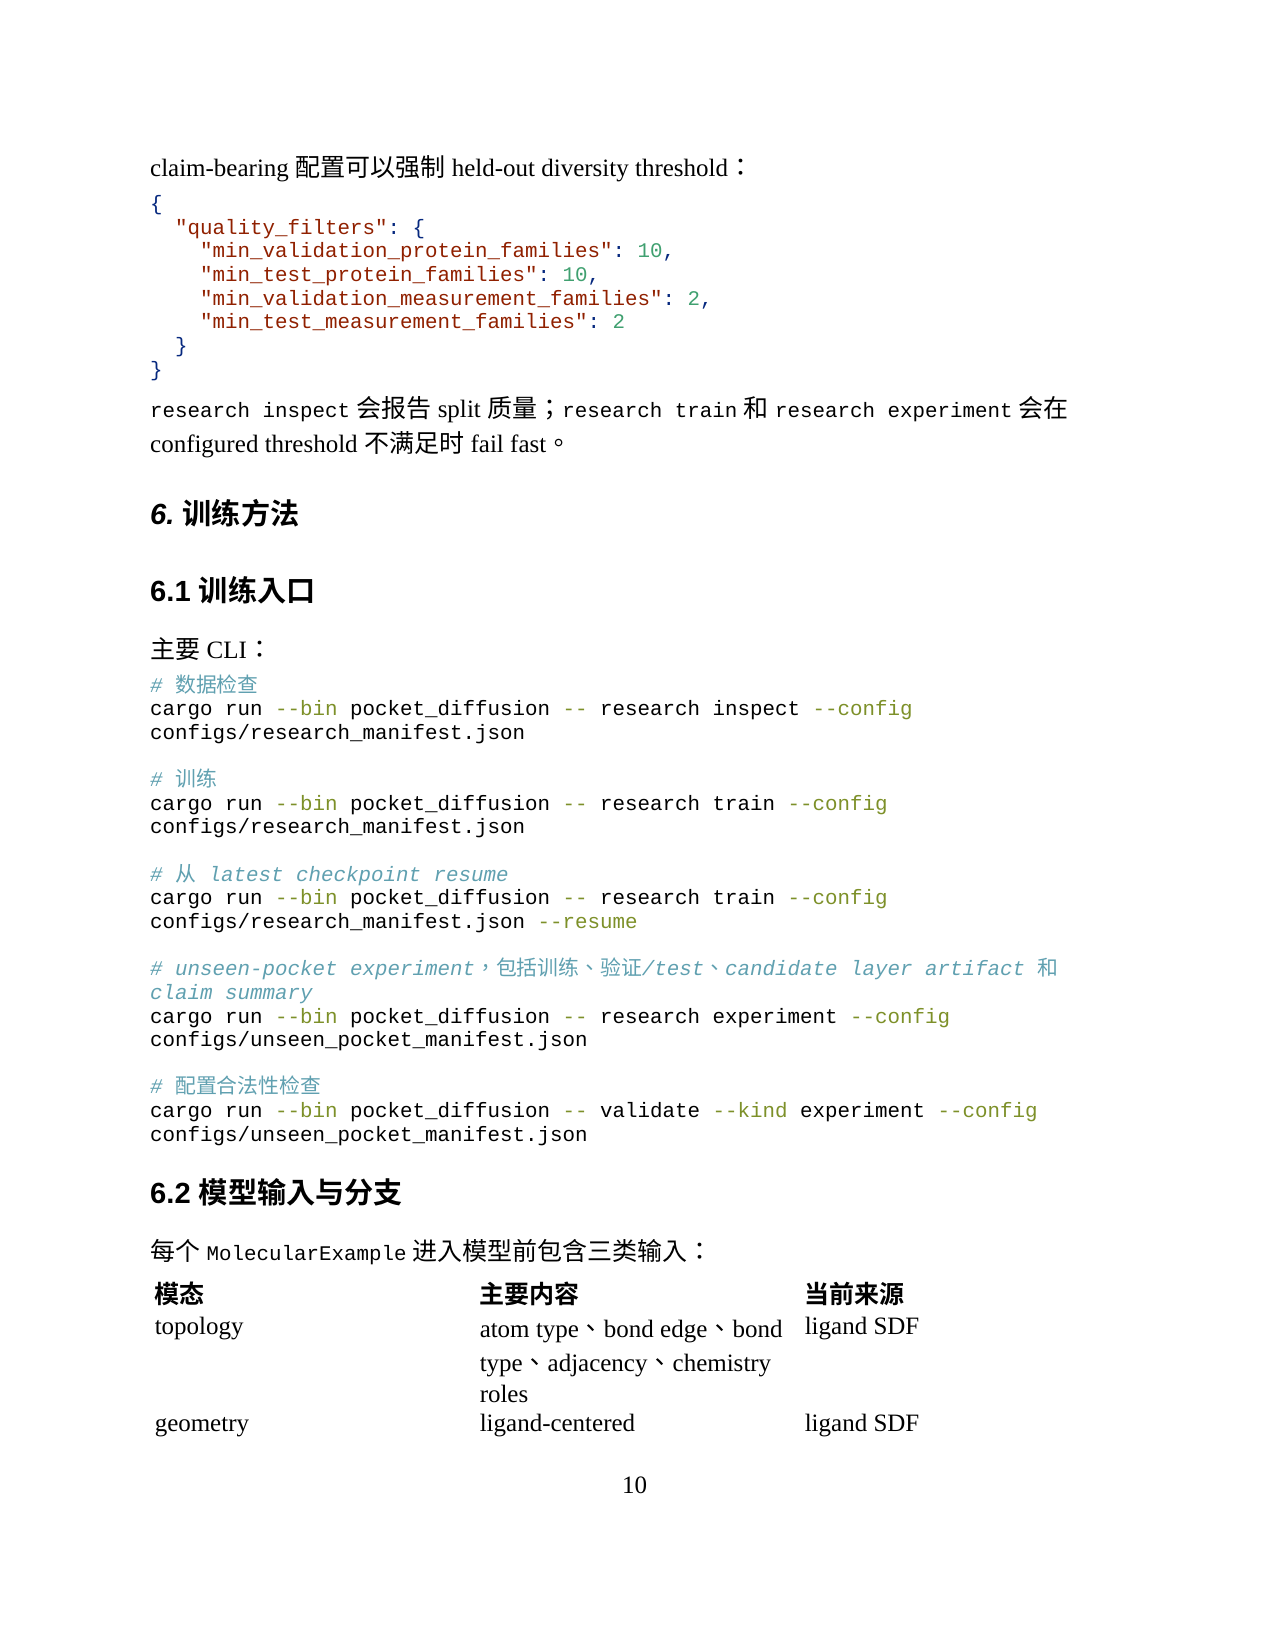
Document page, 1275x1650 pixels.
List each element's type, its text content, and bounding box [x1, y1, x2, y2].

text # unseen-pocket experiment，包括训练、验证/test、candidate layer artifact 和 claim summary [150, 958, 1125, 1006]
table_header 模态 [150, 1277, 475, 1311]
text } [150, 358, 1125, 382]
text # 配置合法性检查 [150, 1077, 1125, 1100]
text research inspect 会报告 split 质量；research train 和 research experiment 会在 configured threshold 不满足时 fail fast。 [150, 391, 1125, 459]
text 每个 MolecularExample 进入模型前包含三类输入： [150, 1234, 1125, 1268]
text # 数据检查 [150, 674, 1125, 698]
text 主要 CLI： [150, 632, 1125, 666]
text cargo run --bin pocket_diffusion -- research train --config configs/research_manifest.json --resume [150, 887, 1125, 935]
text { [150, 193, 1125, 217]
subtitle 6.1 训练入口 [150, 570, 1125, 610]
text "min_test_measurement_families": 2 [150, 311, 1125, 335]
table_cell atom type、bond edge、bond type、adjacency、chemistry roles [475, 1311, 800, 1408]
text cargo run --bin pocket_diffusion -- research inspect --config configs/research_manifest.json [150, 698, 1125, 746]
text # 从 latest checkpoint resume [150, 864, 1125, 887]
subtitle 6. 训练方法 [150, 493, 1125, 533]
text "min_validation_measurement_families": 2, [150, 288, 1125, 311]
text cargo run --bin pocket_diffusion -- research train --config configs/research_manifest.json [150, 793, 1125, 840]
table_cell topology [150, 1311, 475, 1408]
text cargo run --bin pocket_diffusion -- research experiment --config configs/unseen_pocket_manifest.json [150, 1006, 1125, 1053]
text cargo run --bin pocket_diffusion -- validate --kind experiment --config configs/unseen_pocket_manifest.json [150, 1100, 1125, 1147]
table_header 主要内容 [475, 1277, 800, 1311]
table_cell ligand-centered [475, 1408, 800, 1436]
subtitle 6.2 模型输入与分支 [150, 1172, 1125, 1212]
text "min_validation_protein_families": 10, [150, 240, 1125, 264]
text "min_test_protein_families": 10, [150, 264, 1125, 288]
text # 训练 [150, 769, 1125, 793]
table_cell ligand SDF [800, 1311, 1125, 1408]
text } [150, 335, 1125, 358]
table_cell ligand SDF [800, 1408, 1125, 1436]
text claim-bearing 配置可以强制 held-out diversity threshold： [150, 150, 1125, 184]
text "quality_filters": { [150, 217, 1125, 240]
table_cell geometry [150, 1408, 475, 1436]
table_header 当前来源 [800, 1277, 1125, 1311]
